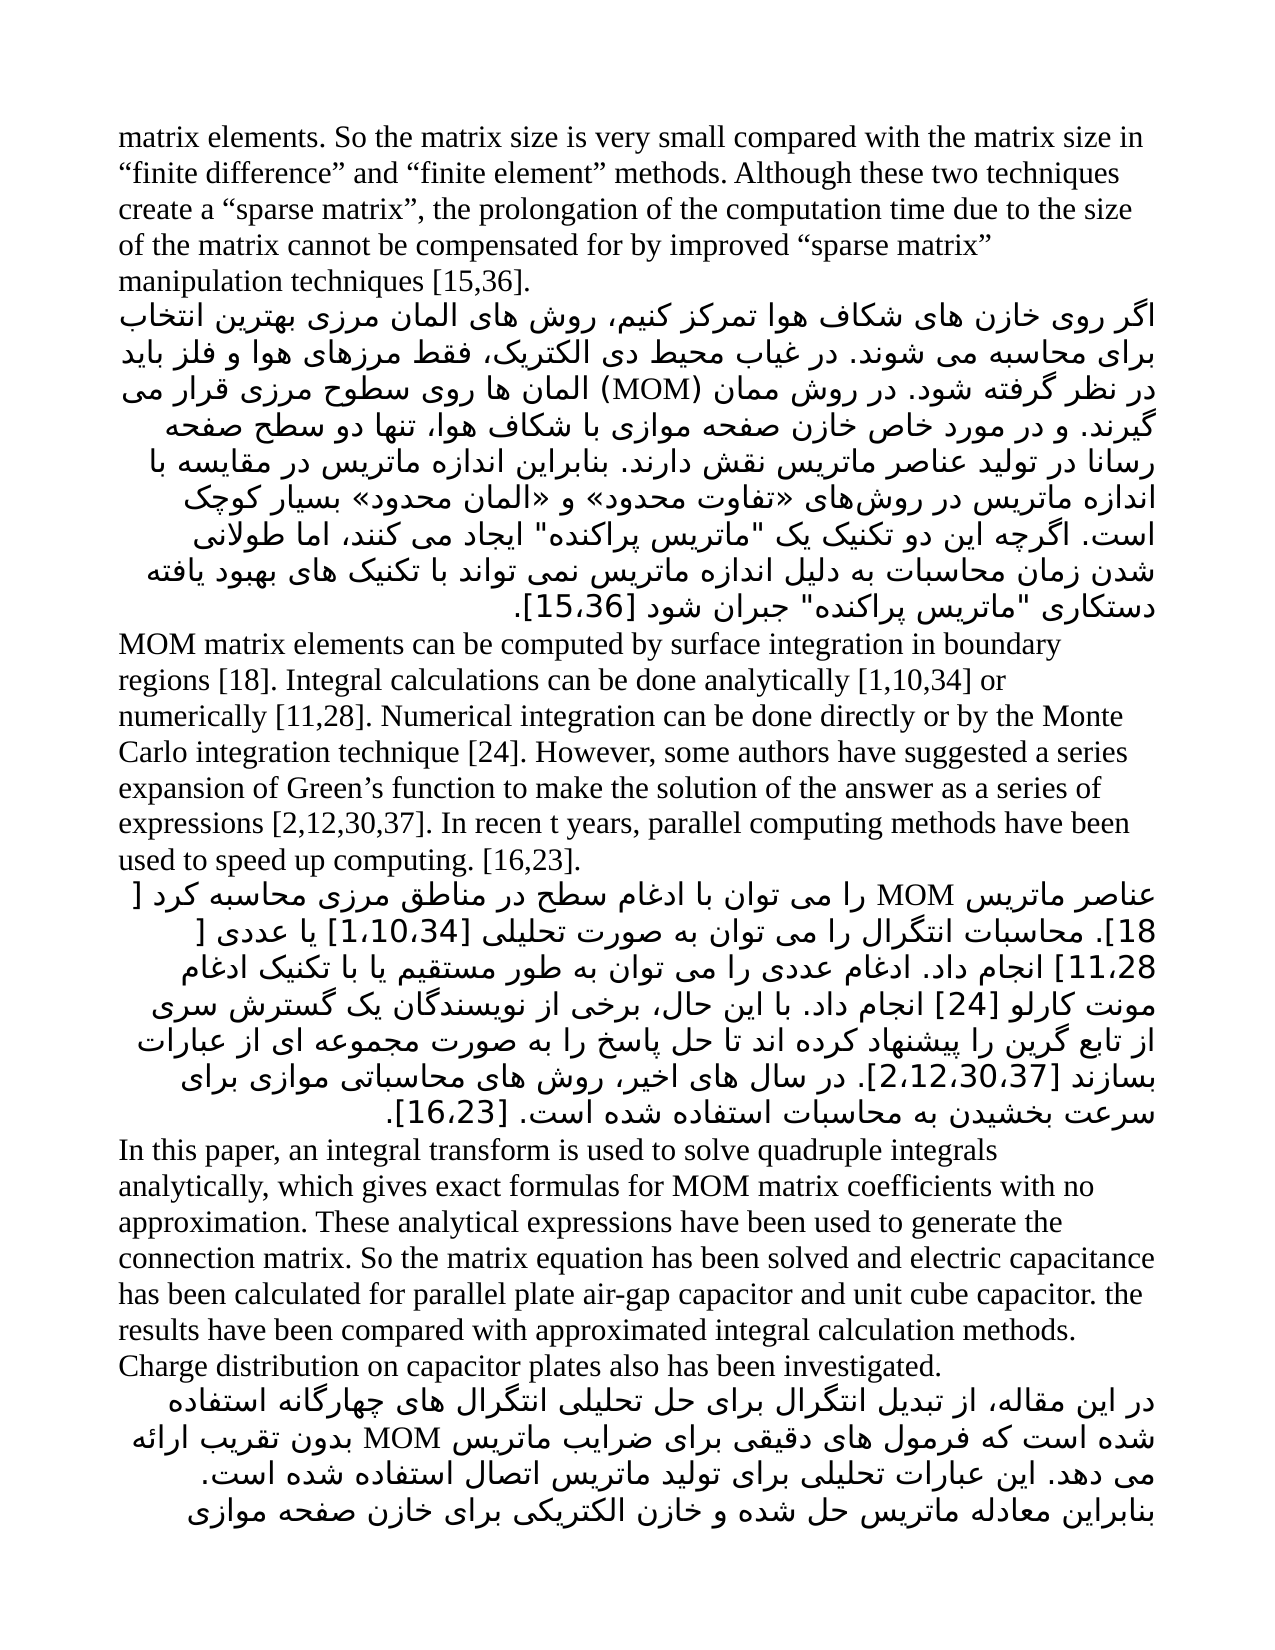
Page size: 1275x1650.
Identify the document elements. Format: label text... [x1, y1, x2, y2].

text در این مقاله، از تبدیل انتگرال برای حل تحلیلی انتگرال های چهارگانه استفاده شده است که فرمول های دقیقی برای ضرایب ماتریس MOM بدون تقریب ارائه می دهد. این عبارات تحلیلی برای تولید ماتریس اتصال استفاده شده است. بنابراین معادله ماتریس حل شده و خازن الکتریکی برای خازن صفحه موازی [118, 1383, 1157, 1528]
text MOM matrix elements can be computed by surface integration in boundary regions [18]. Integral calculations can be done analytically [1,10,34] or numerically [11,28]. Numerical integration can be done directly or by the Monte Carlo integration technique [24]. However, some authors have suggested a series expansion of Green’s function to make the solution of the answer as a series of expressions [2,12,30,37]. In recen t years, parallel computing methods have been used to speed up computing. [16,23]. [118, 625, 1157, 877]
text In this paper, an integral transform is used to solve quadruple integrals analytically, which gives exact formulas for MOM matrix coefficients with no approximation. These analytical expressions have been used to generate the connection matrix. So the matrix equation has been solved and electric capacitance has been calculated for parallel plate air-gap capacitor and unit cube capacitor. the results have been compared with approximated integral calculation methods. Charge distribution on capacitor plates also has been investigated. [118, 1131, 1157, 1383]
text matrix elements. So the matrix size is very small compared with the matrix size in “finite difference” and “finite element” methods. Although these two techniques create a “sparse matrix”, the prolongation of the computation time due to the size of the matrix cannot be compensated for by improved “sparse matrix” manipulation techniques [15,36]. [118, 118, 1157, 298]
text عناصر ماتریس MOM را می توان با ادغام سطح در مناطق مرزی محاسبه کرد [18]. محاسبات انتگرال را می توان به صورت تحلیلی [1،10،34] یا عددی [11،28] انجام داد. ادغام عددی را می توان به طور مستقیم یا با تکنیک ادغام مونت کارلو [24] انجام داد. با این حال، برخی از نویسندگان یک گسترش سری از تابع گرین را پیشنهاد کرده اند تا حل پاسخ را به صورت مجموعه ای از عبارات بسازند [2،12،30،37]. در سال های اخیر، روش های محاسباتی موازی برای سرعت بخشیدن به محاسبات استفاده شده است. [16،23]. [118, 877, 1157, 1131]
text اگر روی خازن های شکاف هوا تمرکز کنیم، روش های المان مرزی بهترین انتخاب برای محاسبه می شوند. در غیاب محیط دی الکتریک، فقط مرزهای هوا و فلز باید در نظر گرفته شود. در روش ممان (MOM) المان ها روی سطوح مرزی قرار می گیرند. و در مورد خاص خازن صفحه موازی با شکاف هوا، تنها دو سطح صفحه رسانا در تولید عناصر ماتریس نقش دارند. بنابراین اندازه ماتریس در مقایسه با اندازه ماتریس در روش‌های «تفاوت محدود» و «المان محدود» بسیار کوچک است. اگرچه این دو تکنیک یک "ماتریس پراکنده" ایجاد می کنند، اما طولانی شدن زمان محاسبات به دلیل اندازه ماتریس نمی تواند با تکنیک های بهبود یافته دستکاری "ماتریس پراکنده" جبران شود [15،36]. [118, 298, 1157, 625]
